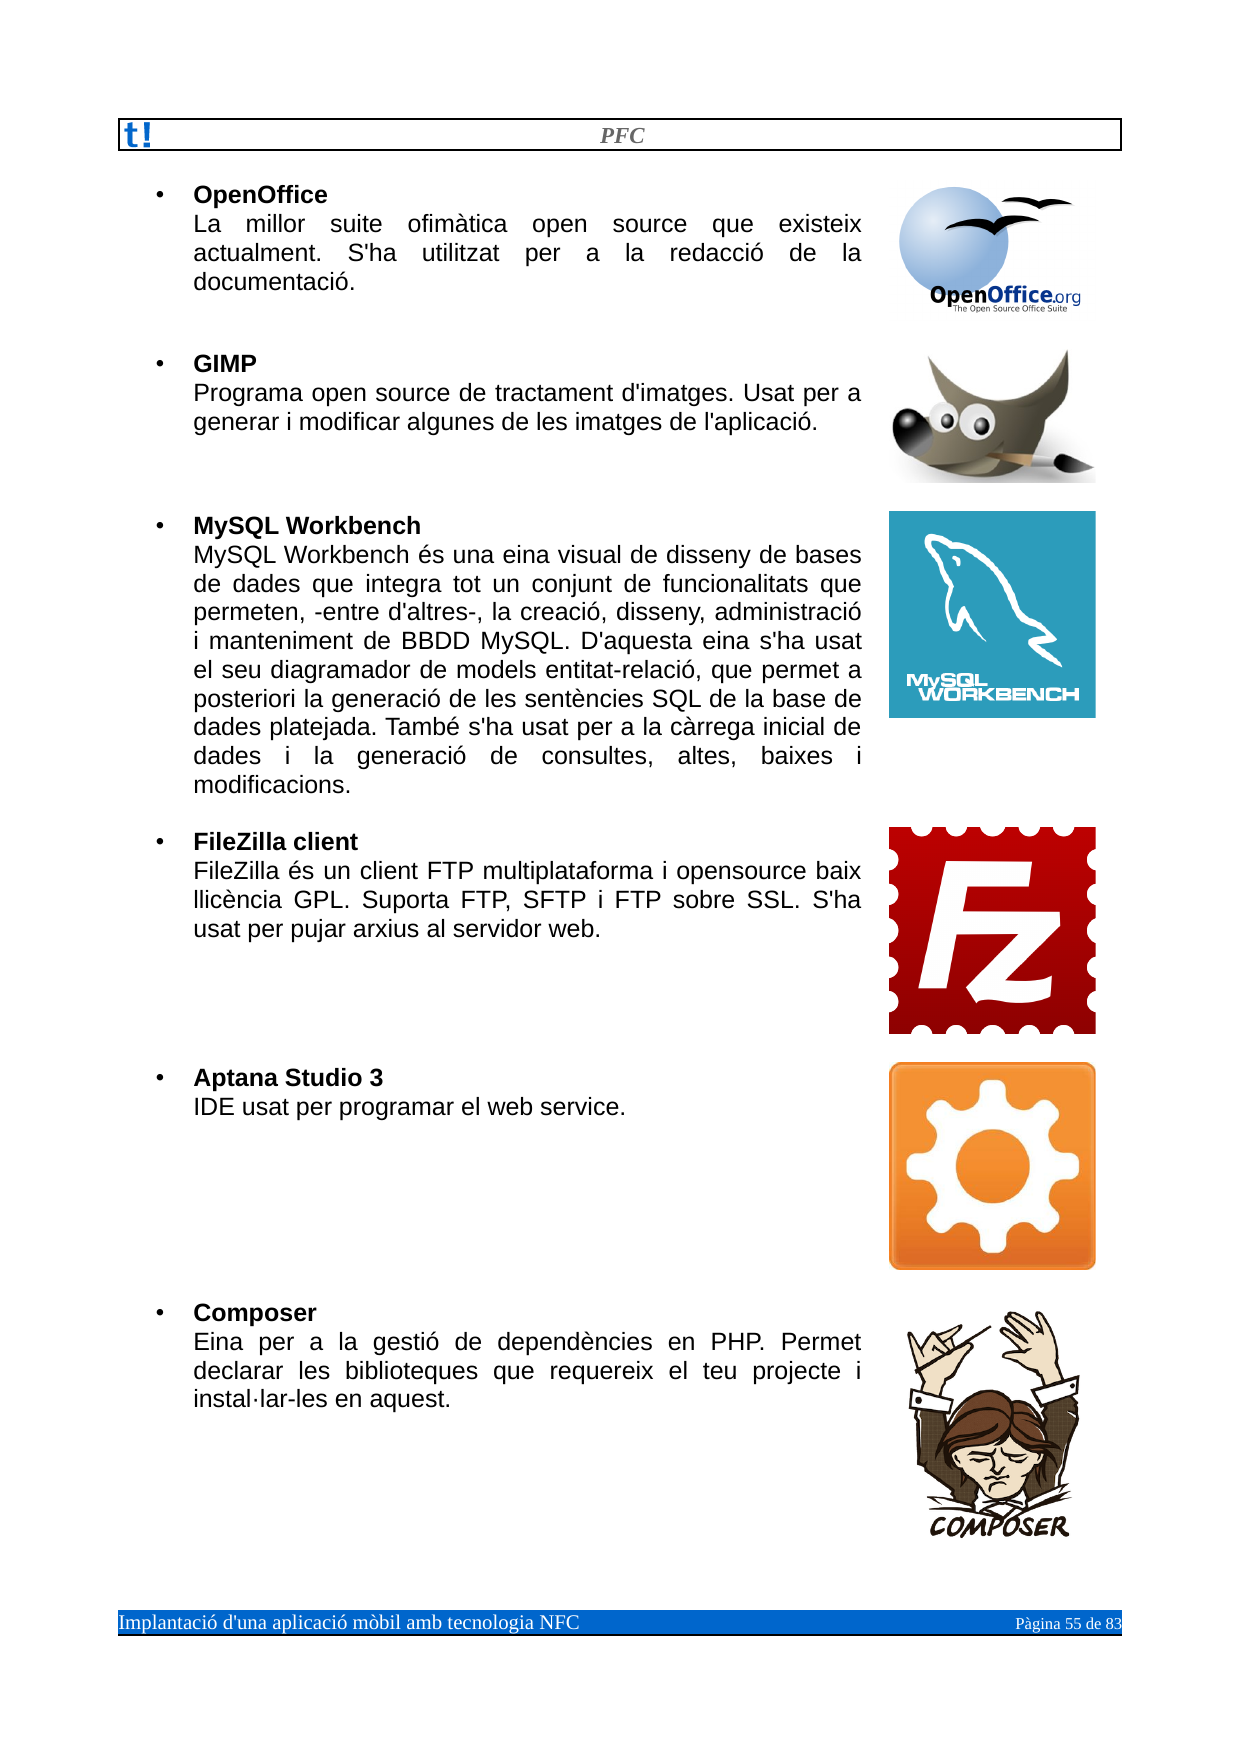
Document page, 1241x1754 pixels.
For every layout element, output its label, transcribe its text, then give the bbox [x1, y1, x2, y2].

picture [889, 511, 1096, 718]
table_cell [863, 511, 1122, 827]
table_cell [863, 349, 1122, 511]
picture [889, 349, 1096, 483]
table_cell [863, 827, 1122, 1063]
picture [889, 827, 1096, 1034]
picture [889, 1062, 1096, 1270]
table_cell [863, 1063, 1122, 1298]
table_cell OpenOffice La millor suite ofimàtica open source que existeix actualment. S'ha utilitzat per a la redacció de la documentació. [118, 181, 863, 349]
table_cell [863, 181, 1122, 349]
picture [123, 121, 151, 148]
table_cell Composer Eina per a la gestió de dependències en PHP. Permet declarar les biblioteques que requereix el teu projecte i instal·lar-les en aquest. [118, 1298, 863, 1571]
table_cell FileZilla client FileZilla és un client FTP multiplataforma i opensource baix llicència GPL. Suporta FTP, SFTP i FTP sobre SSL. S'ha usat per pujar arxius al servidor web. [118, 827, 863, 1063]
table_cell MySQL Workbench MySQL Workbench és una eina visual de disseny de bases de dades que integra tot un conjunt de funcionalitats que permeten, -entre d'altres-, la creació, disseny, administració i manteniment de BBDD MySQL. D'aquesta eina s'ha usat el seu diagramador de models entitat-relació, que permet a posteriori la generació de les sentències SQL de la base de dades platejada. També s'ha usat per a la càrrega inicial de dades i la generació de consultes, altes, baixes i modificacions. [118, 511, 863, 827]
picture [889, 180, 1096, 321]
picture [889, 1298, 1096, 1543]
table_cell [863, 1298, 1122, 1571]
table_cell GIMP Programa open source de tractament d'imatges. Usat per a generar i modificar algunes de les imatges de l'aplicació. [118, 349, 863, 511]
table_cell Aptana Studio 3 IDE usat per programar el web service. [118, 1063, 863, 1298]
